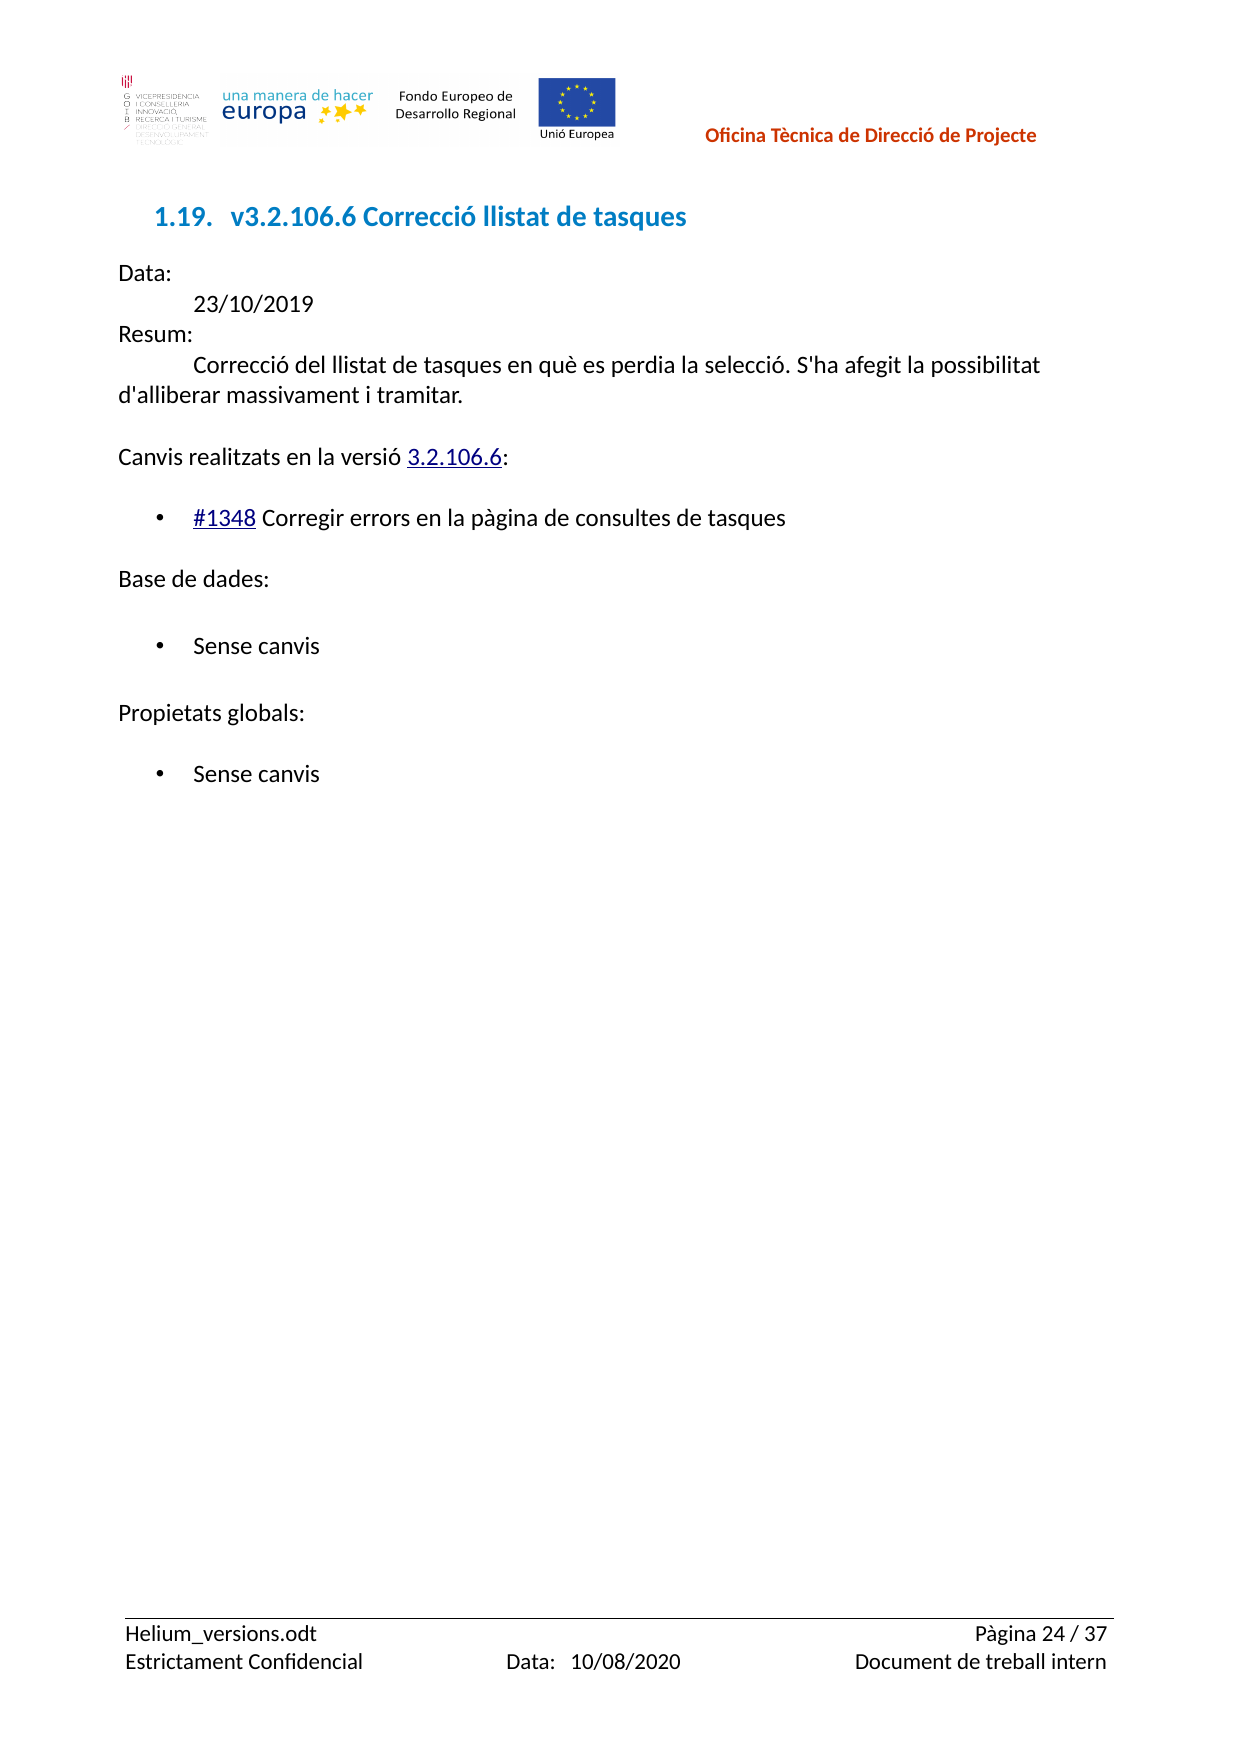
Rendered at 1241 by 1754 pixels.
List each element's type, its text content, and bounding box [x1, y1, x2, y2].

list Sense canvis [156, 630, 1122, 660]
text 23/10/2019 [118, 288, 1122, 319]
subtitle v3.2.106.6 Correcció llistat de tasques [153, 198, 1122, 234]
text Propietats globals: [118, 697, 1122, 727]
text Correcció del llistat de tasques en què es perdia la selecció. S'ha afegit la possibilitat d'alliberar massivament i tramitar. [118, 349, 1122, 410]
text Data: [118, 258, 1122, 288]
picture [118, 73, 213, 147]
text Base de dades: [118, 563, 1122, 593]
list #1348 Corregir errors en la pàgina de consultes de tasques [156, 502, 1122, 532]
picture [219, 73, 621, 147]
text Canvis realitzats en la versió 3.2.106.6: [118, 441, 1122, 471]
text Resum: [118, 319, 1122, 349]
list Sense canvis [156, 758, 1122, 788]
